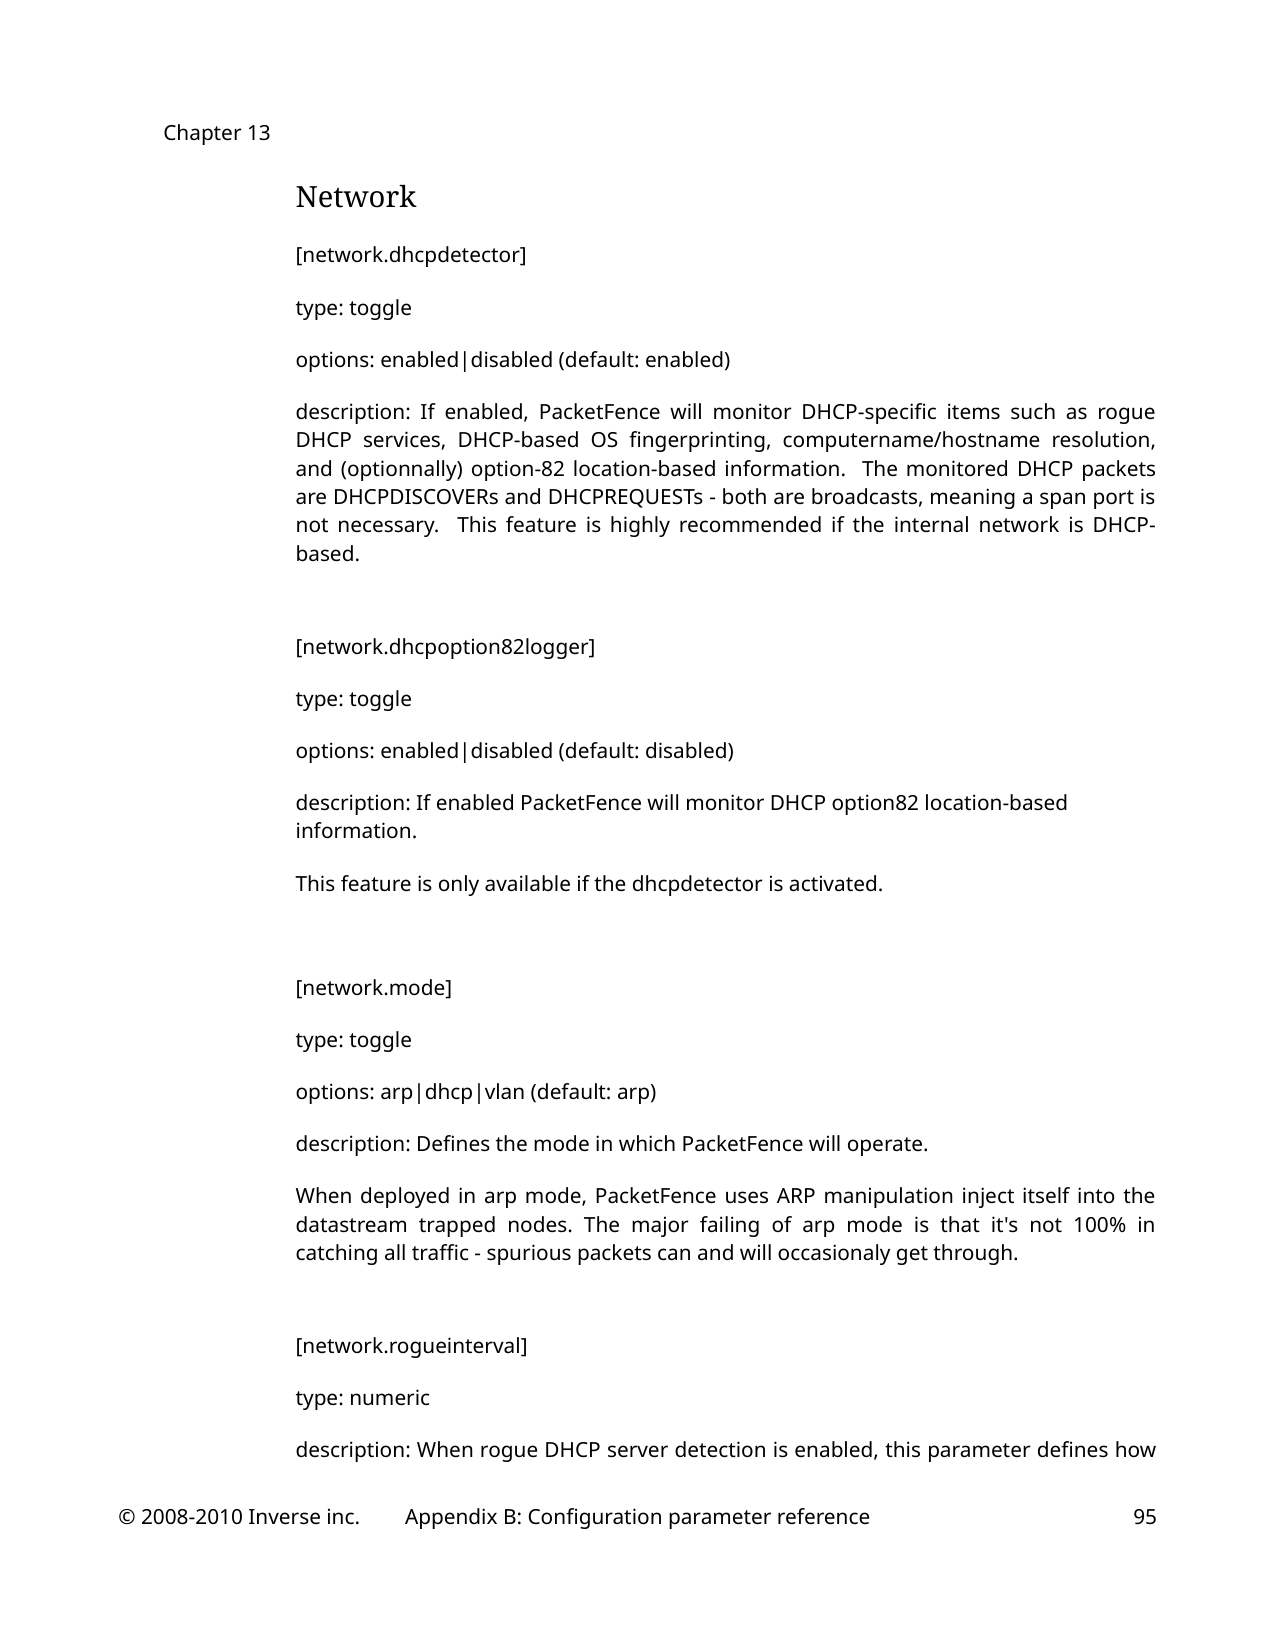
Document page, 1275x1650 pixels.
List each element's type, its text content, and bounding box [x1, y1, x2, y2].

text options: enabled|disabled (default: disabled) [295, 736, 1157, 764]
text [network.dhcpdetector] [295, 241, 1157, 269]
text type: toggle [295, 684, 1157, 712]
text options: enabled|disabled (default: enabled) [295, 345, 1157, 373]
text description: If enabled PacketFence will monitor DHCP option82 location-based information. [295, 788, 1157, 845]
text This feature is only available if the dhcpdetector is activated. [295, 869, 1157, 897]
text description: When rogue DHCP server detection is enabled, this parameter defines how [295, 1435, 1157, 1464]
text [network.rogueinterval] [295, 1331, 1157, 1359]
text options: arp|dhcp|vlan (default: arp) [295, 1077, 1157, 1106]
text When deployed in arp mode, PacketFence uses ARP manipulation inject itself into the datastream trapped nodes. The major failing of arp mode is that it's not 100% in catching all traffic - spurious packets can and will occasionaly get through. [295, 1181, 1157, 1267]
text description: If enabled, PacketFence will monitor DHCP-specific items such as rogue DHCP services, DHCP-based OS fingerprinting, computername/hostname resolution, and (optionnally) option-82 location-based information. The monitored DHCP packets are DHCPDISCOVERs and DHCPREQUESTs - both are broadcasts, meaning a span port is not necessary. This feature is highly recommended if the internal network is DHCP-based. [295, 397, 1157, 567]
text [network.dhcpoption82logger] [295, 632, 1157, 660]
text [network.mode] [295, 973, 1157, 1001]
text type: toggle [295, 293, 1157, 321]
text type: toggle [295, 1025, 1157, 1053]
subtitle Network [295, 176, 1157, 216]
text type: numeric [295, 1383, 1157, 1412]
text description: Defines the mode in which PacketFence will operate. [295, 1129, 1157, 1158]
